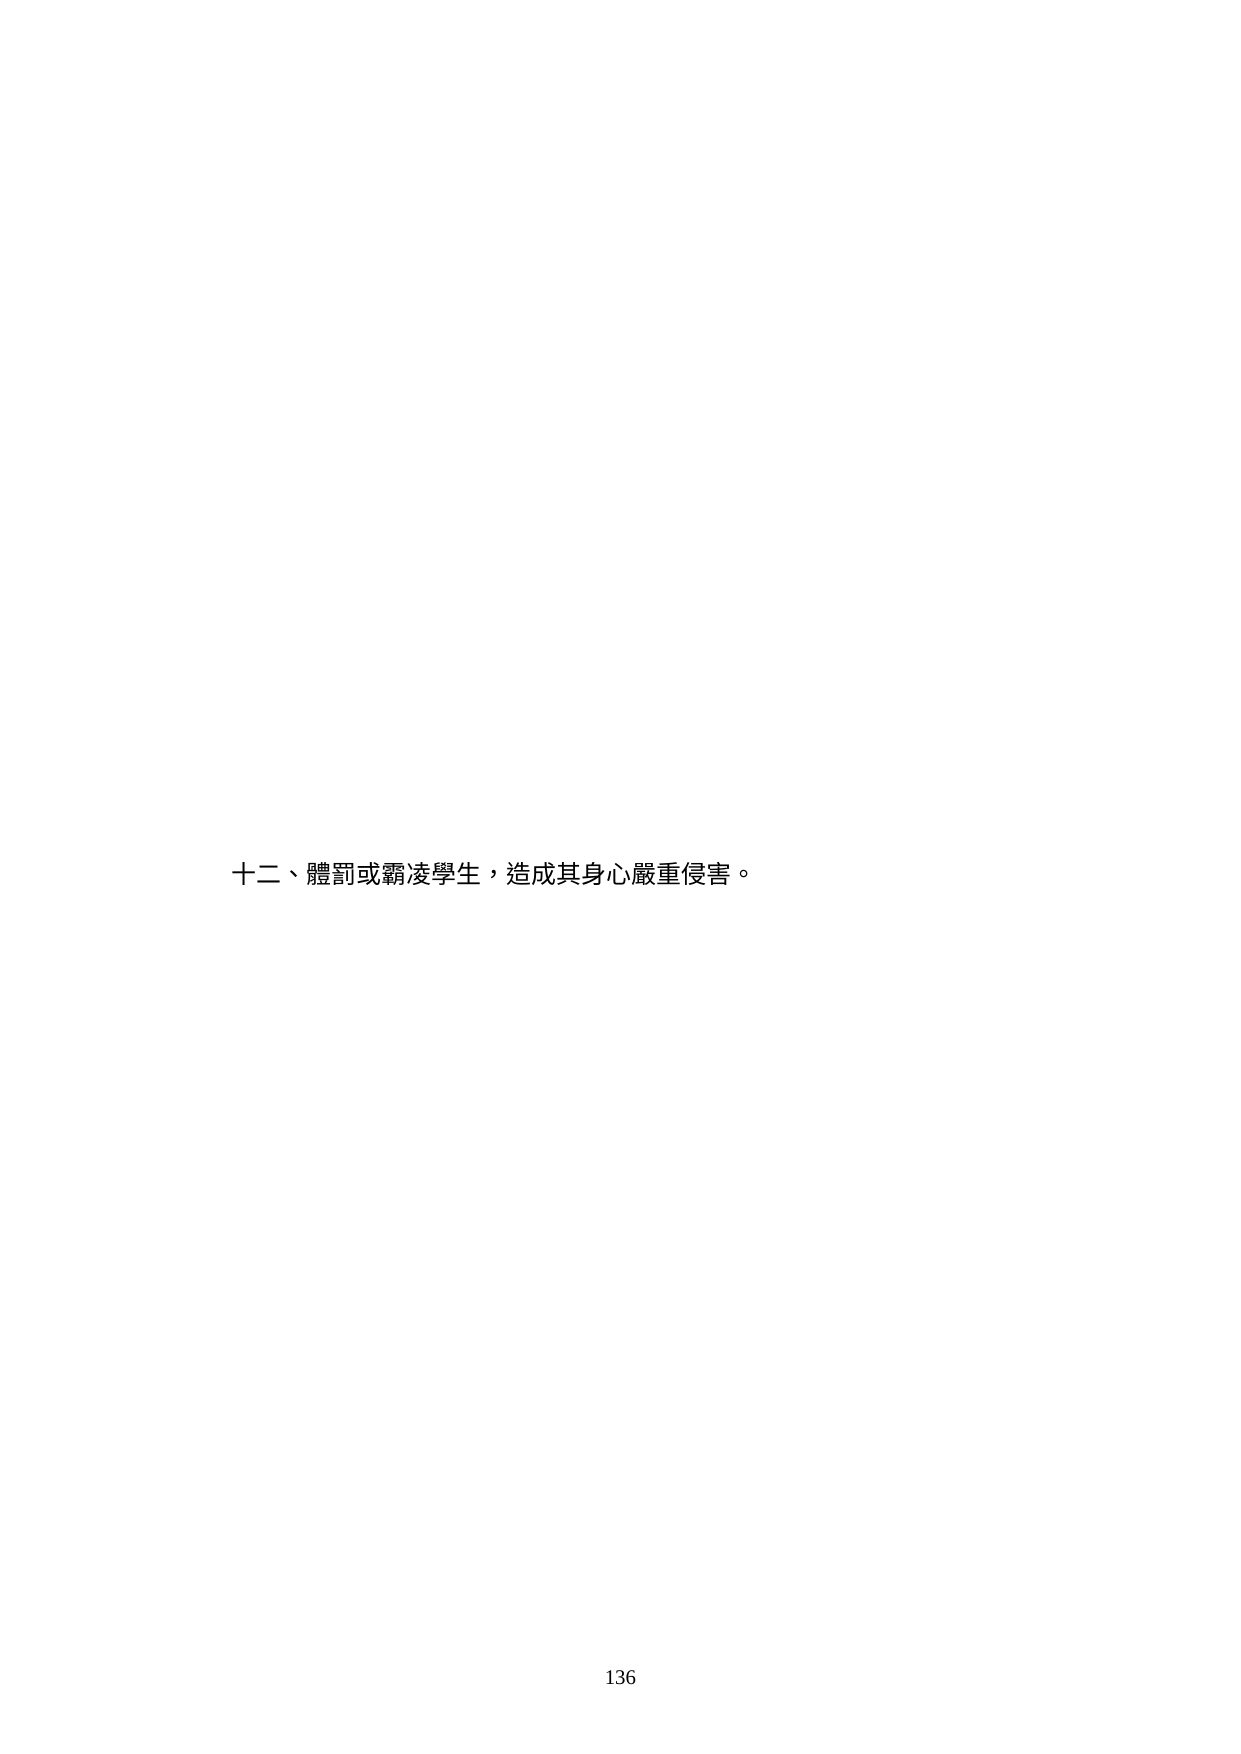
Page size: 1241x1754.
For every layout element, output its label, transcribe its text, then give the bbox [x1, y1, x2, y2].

text 十二、體罰或霸凌學生，造成其身心嚴重侵害。 [231, 831, 1134, 893]
